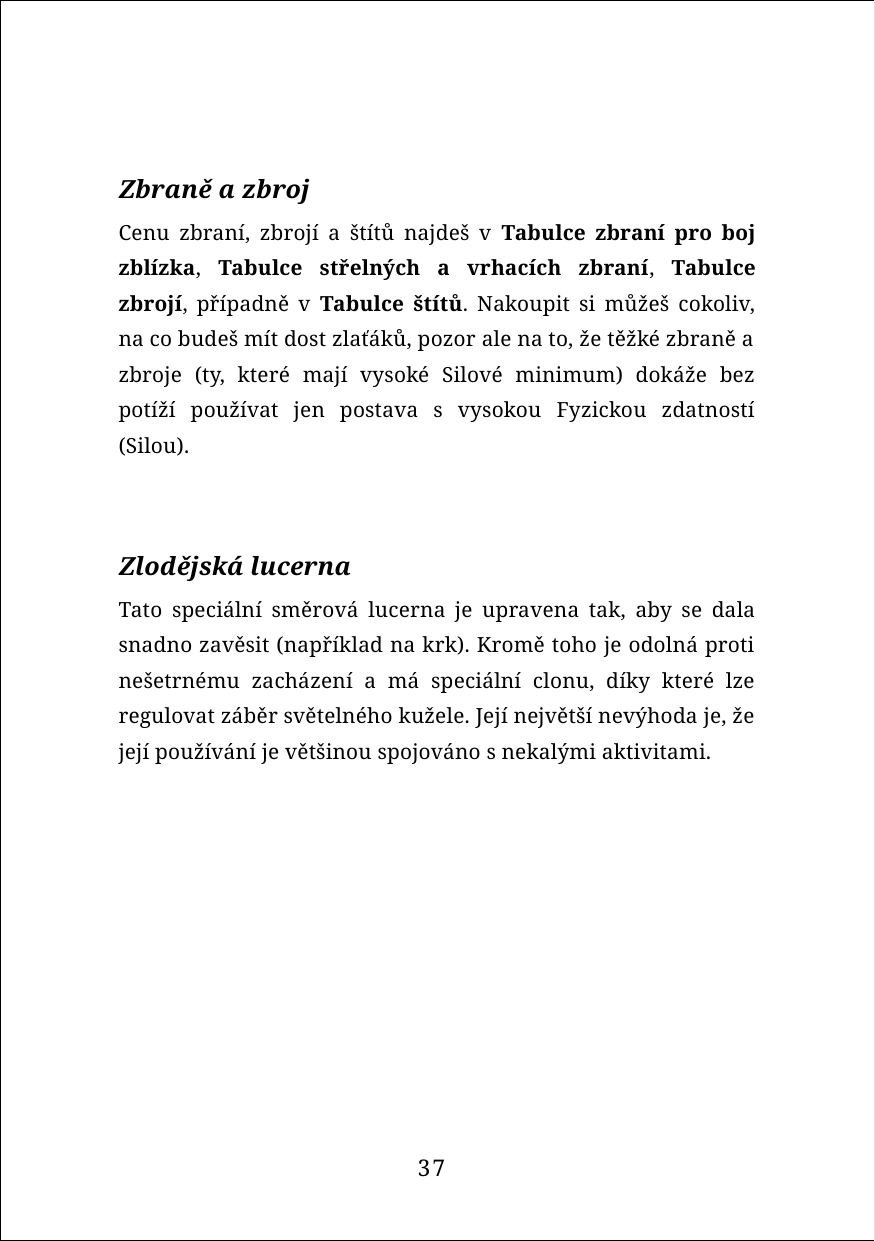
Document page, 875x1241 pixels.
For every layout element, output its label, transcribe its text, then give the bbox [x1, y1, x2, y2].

subtitle Zlodějská lucerna [118, 549, 756, 583]
subtitle Zbraně a zbroj [118, 172, 756, 206]
text Tato speciální směrová lucerna je upravena tak, aby se dala snadno zavěsit (například na krk). Kromě toho je odolná proti nešetrnému zacházení a má speciální clonu, díky které lze regulovat záběr světelného kužele. Její největší nevýhoda je, že její používání je většinou spojováno s nekalými aktivitami. [118, 595, 756, 765]
text Cenu zbraní, zbrojí a štítů najdeš v Tabulce zbraní pro boj zblízka, Tabulce střelných a vrhacích zbraní, Tabulce zbrojí, případně v Tabulce štítů. Nakoupit si můžeš cokoliv, na co budeš mít dost zlaťáků, pozor ale na to, že těžké zbraně a zbroje (ty, které mají vysoké Silové minimum) dokáže bez potíží používat jen postava s vysokou Fyzickou zdatností (Silou). [118, 218, 756, 459]
